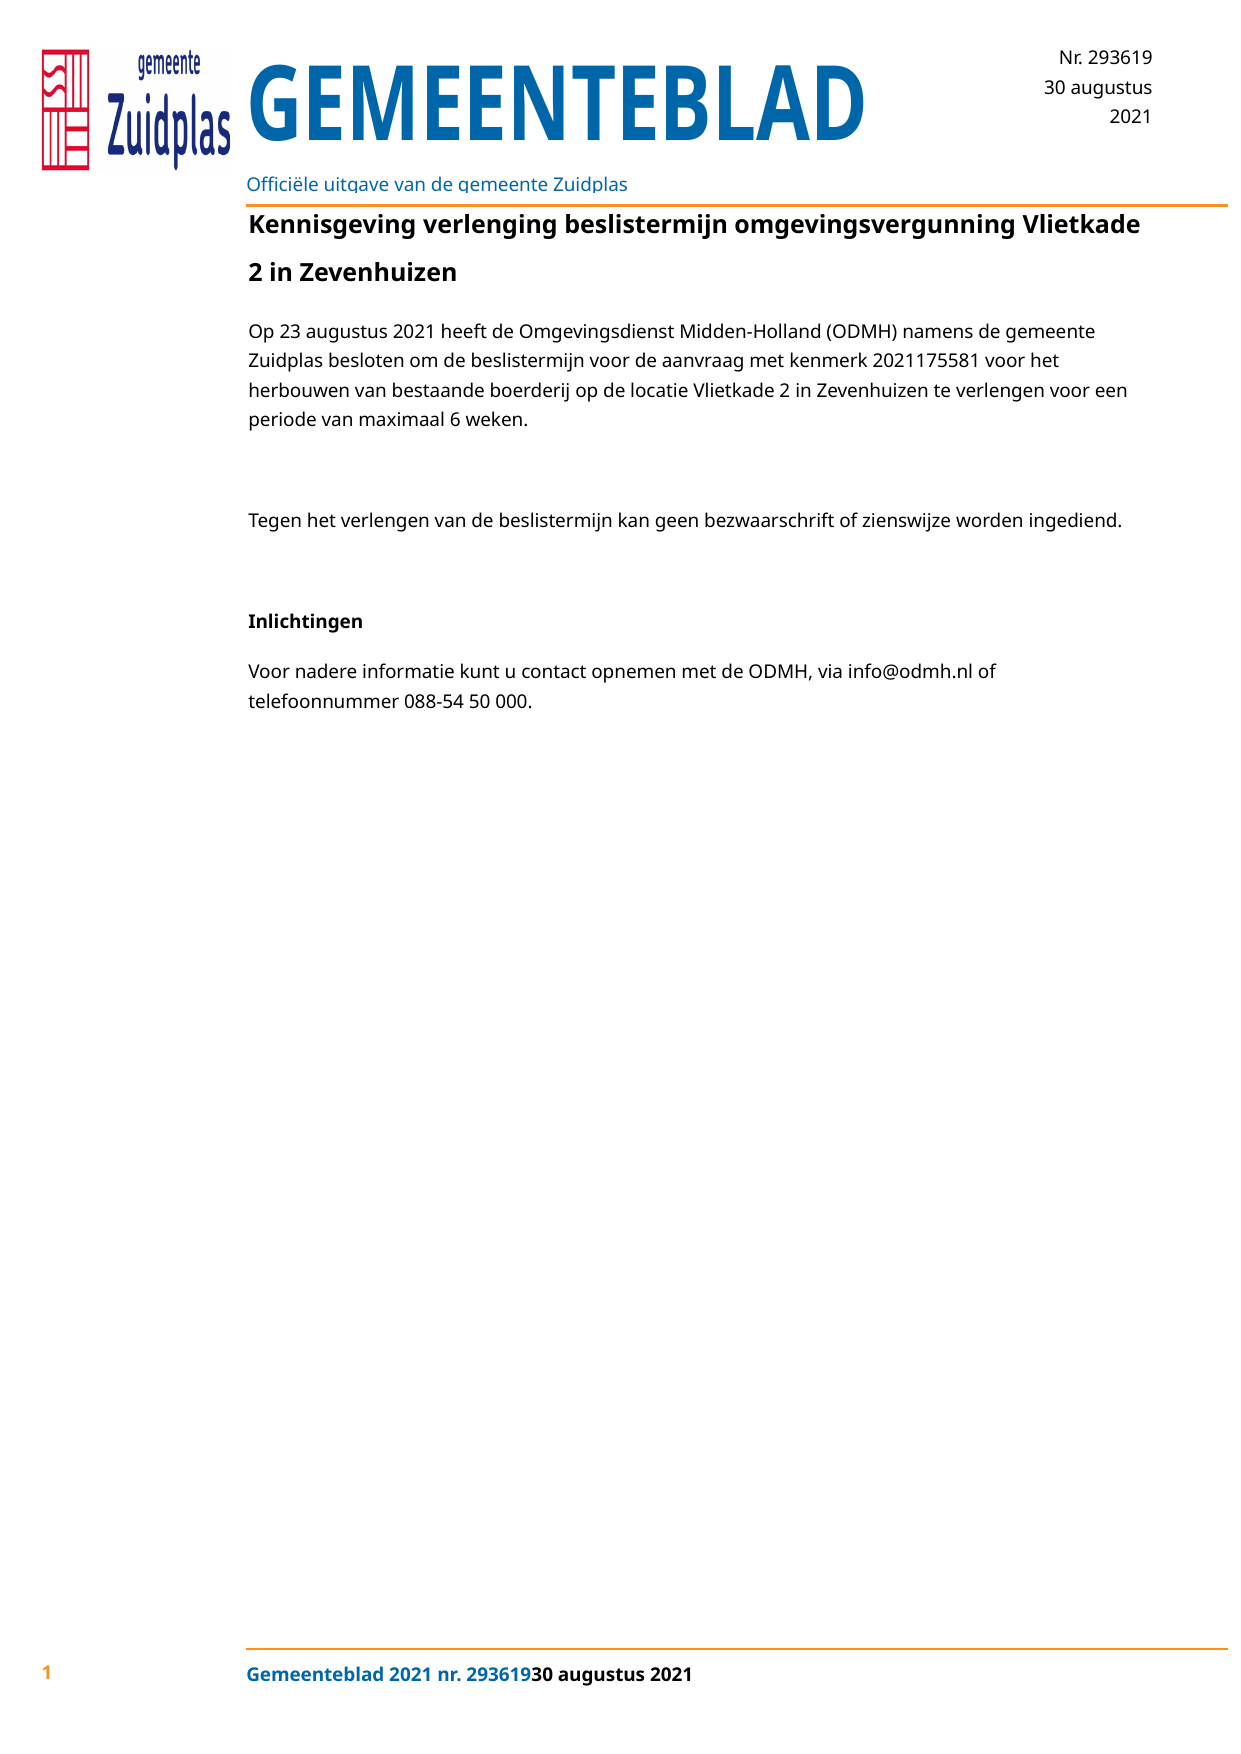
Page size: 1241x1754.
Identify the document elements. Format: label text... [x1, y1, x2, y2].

text Tegen het verlengen van de beslistermijn kan geen bezwaarschrift of zienswijze worden ingediend. [248, 507, 1152, 533]
text Kennisgeving verlenging beslistermijn omgevingsvergunning Vlietkade 2 in Zevenhuizen [248, 207, 1152, 288]
text Inlichtingen [248, 608, 1152, 634]
text Voor nadere informatie kunt u contact opnemen met de ODMH, via info@odmh.nl of telefoonnummer 088-54 50 000. [248, 659, 1152, 714]
text Op 23 augustus 2021 heeft de Omgevingsdienst Midden-Holland (ODMH) namens de gemeente Zuidplas besloten om de beslistermijn voor de aanvraag met kenmerk 2021175581 voor het herbouwen van bestaande boerderij op de locatie Vlietkade 2 in Zevenhuizen te verlengen voor een periode van maximaal 6 weken. [248, 318, 1152, 432]
picture [41, 47, 231, 172]
